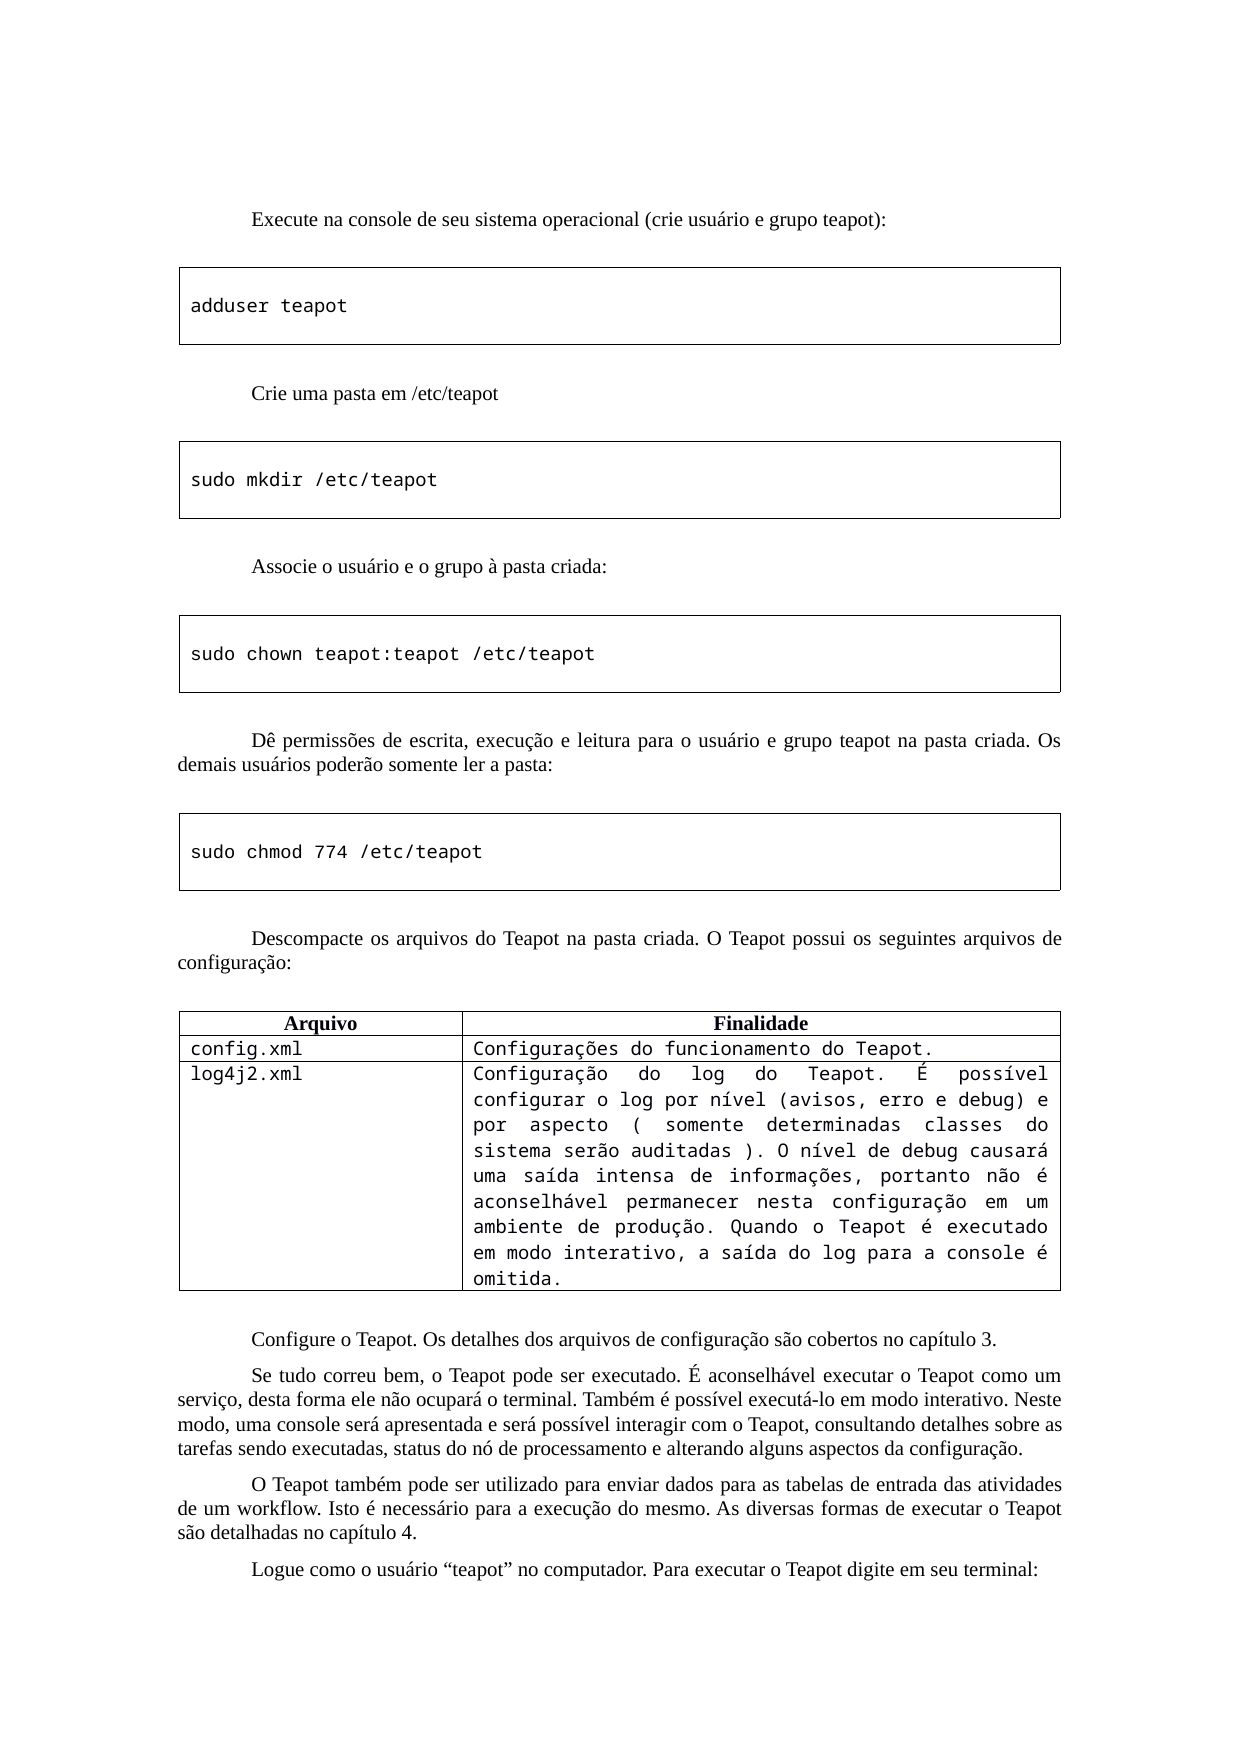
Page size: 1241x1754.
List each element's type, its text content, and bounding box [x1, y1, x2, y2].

table_header Finalidade [463, 1012, 1060, 1035]
text Descompacte os arquivos do Teapot na pasta criada. O Teapot possui os seguintes arquivos de configuração: [177, 926, 1063, 974]
text Dê permissões de escrita, execução e leitura para o usuário e grupo teapot na pasta criada. Os demais usuários poderão somente ler a pasta: [177, 728, 1063, 776]
text Logue como o usuário “teapot” no computador. Para executar o Teapot digite em seu terminal: [177, 1557, 1063, 1581]
text O Teapot também pode ser utilizado para enviar dados para as tabelas de entrada das atividades de um workflow. Isto é necessário para a execução do mesmo. As diversas formas de executar o Teapot são detalhadas no capítulo 4. [177, 1472, 1063, 1544]
text Associe o usuário e o grupo à pasta criada: [177, 554, 1063, 578]
table_header sudo mkdir /etc/teapot [180, 442, 1060, 518]
text Se tudo correu bem, o Teapot pode ser executado. É aconselhável executar o Teapot como um serviço, desta forma ele não ocupará o terminal. Também é possível executá-lo em modo interativo. Neste modo, uma console será apresentada e será possível interagir com o Teapot, consultando detalhes sobre as tarefas sendo executadas, status do nó de processamento e alterando alguns aspectos da configuração. [177, 1363, 1063, 1459]
text Crie uma pasta em /etc/teapot [177, 380, 1063, 404]
text Configure o Teapot. Os detalhes dos arquivos de configuração são cobertos no capítulo 3. [177, 1327, 1063, 1351]
table_header sudo chmod 774 /etc/teapot [180, 814, 1060, 889]
table_cell Configuração do log do Teapot. É possível configurar o log por nível (avisos, erro e debug) e por aspecto ( somente determinadas classes do sistema serão auditadas ). O nível de debug causará uma saída intensa de informações, portanto não é aconselhável permanecer nesta configuração em um ambiente de produção. Quando o Teapot é executado em modo interativo, a saída do log para a console é omitida. [463, 1062, 1060, 1290]
table_cell Configurações do funcionamento do Teapot. [463, 1036, 1060, 1061]
table_cell config.xml [180, 1036, 462, 1061]
table_header sudo chown teapot:teapot /etc/teapot [180, 616, 1060, 692]
table_cell log4j2.xml [180, 1062, 462, 1290]
table_header Arquivo [180, 1012, 462, 1035]
text Execute na console de seu sistema operacional (crie usuário e grupo teapot): [177, 207, 1063, 231]
table_header adduser teapot [180, 268, 1060, 344]
